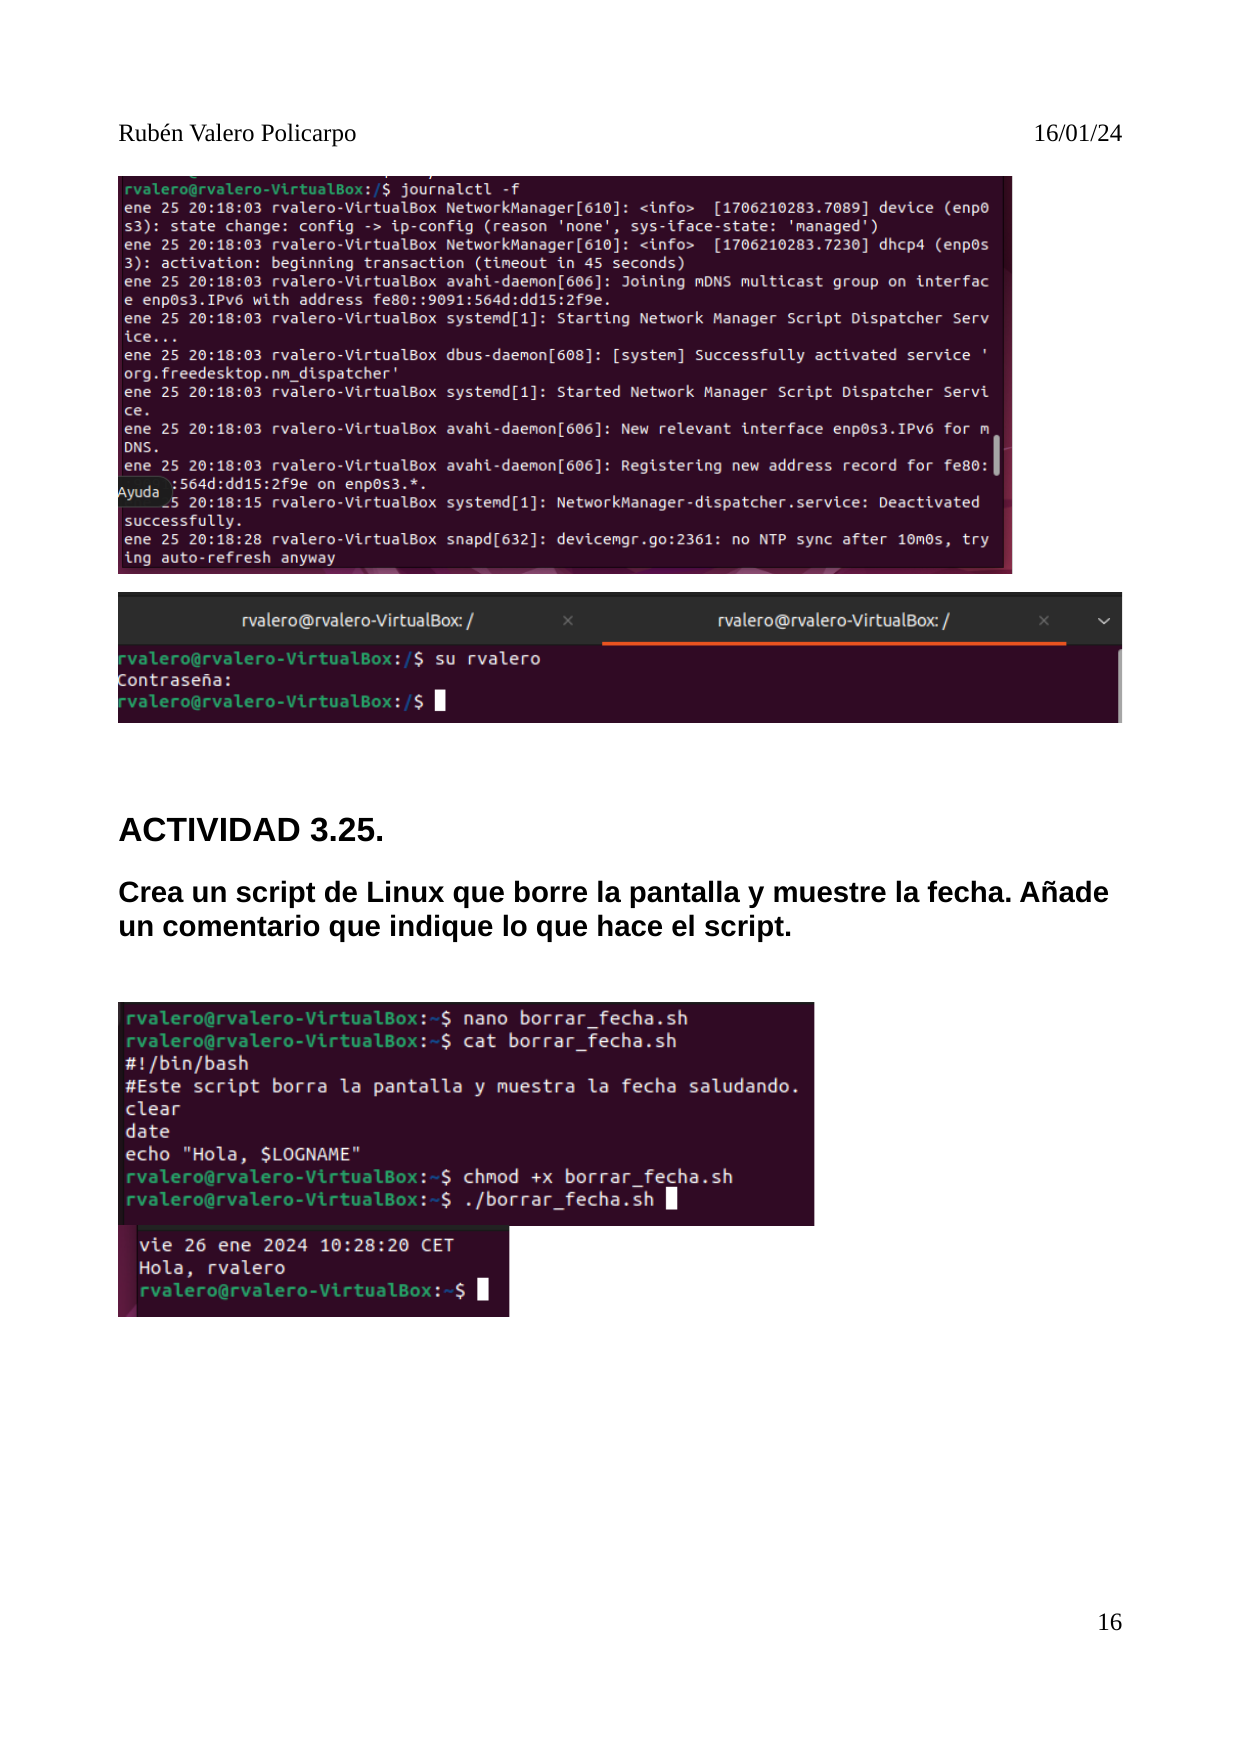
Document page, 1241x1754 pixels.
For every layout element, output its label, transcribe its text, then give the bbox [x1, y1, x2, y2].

subtitle Crea un script de Linux que borre la pantalla y muestre la fecha. Añade un comentario que indique lo que hace el script. [118, 875, 1122, 943]
picture [118, 176, 1013, 574]
subtitle ACTIVIDAD 3.25. [118, 809, 1122, 848]
picture [118, 592, 1123, 723]
picture [118, 1002, 815, 1317]
